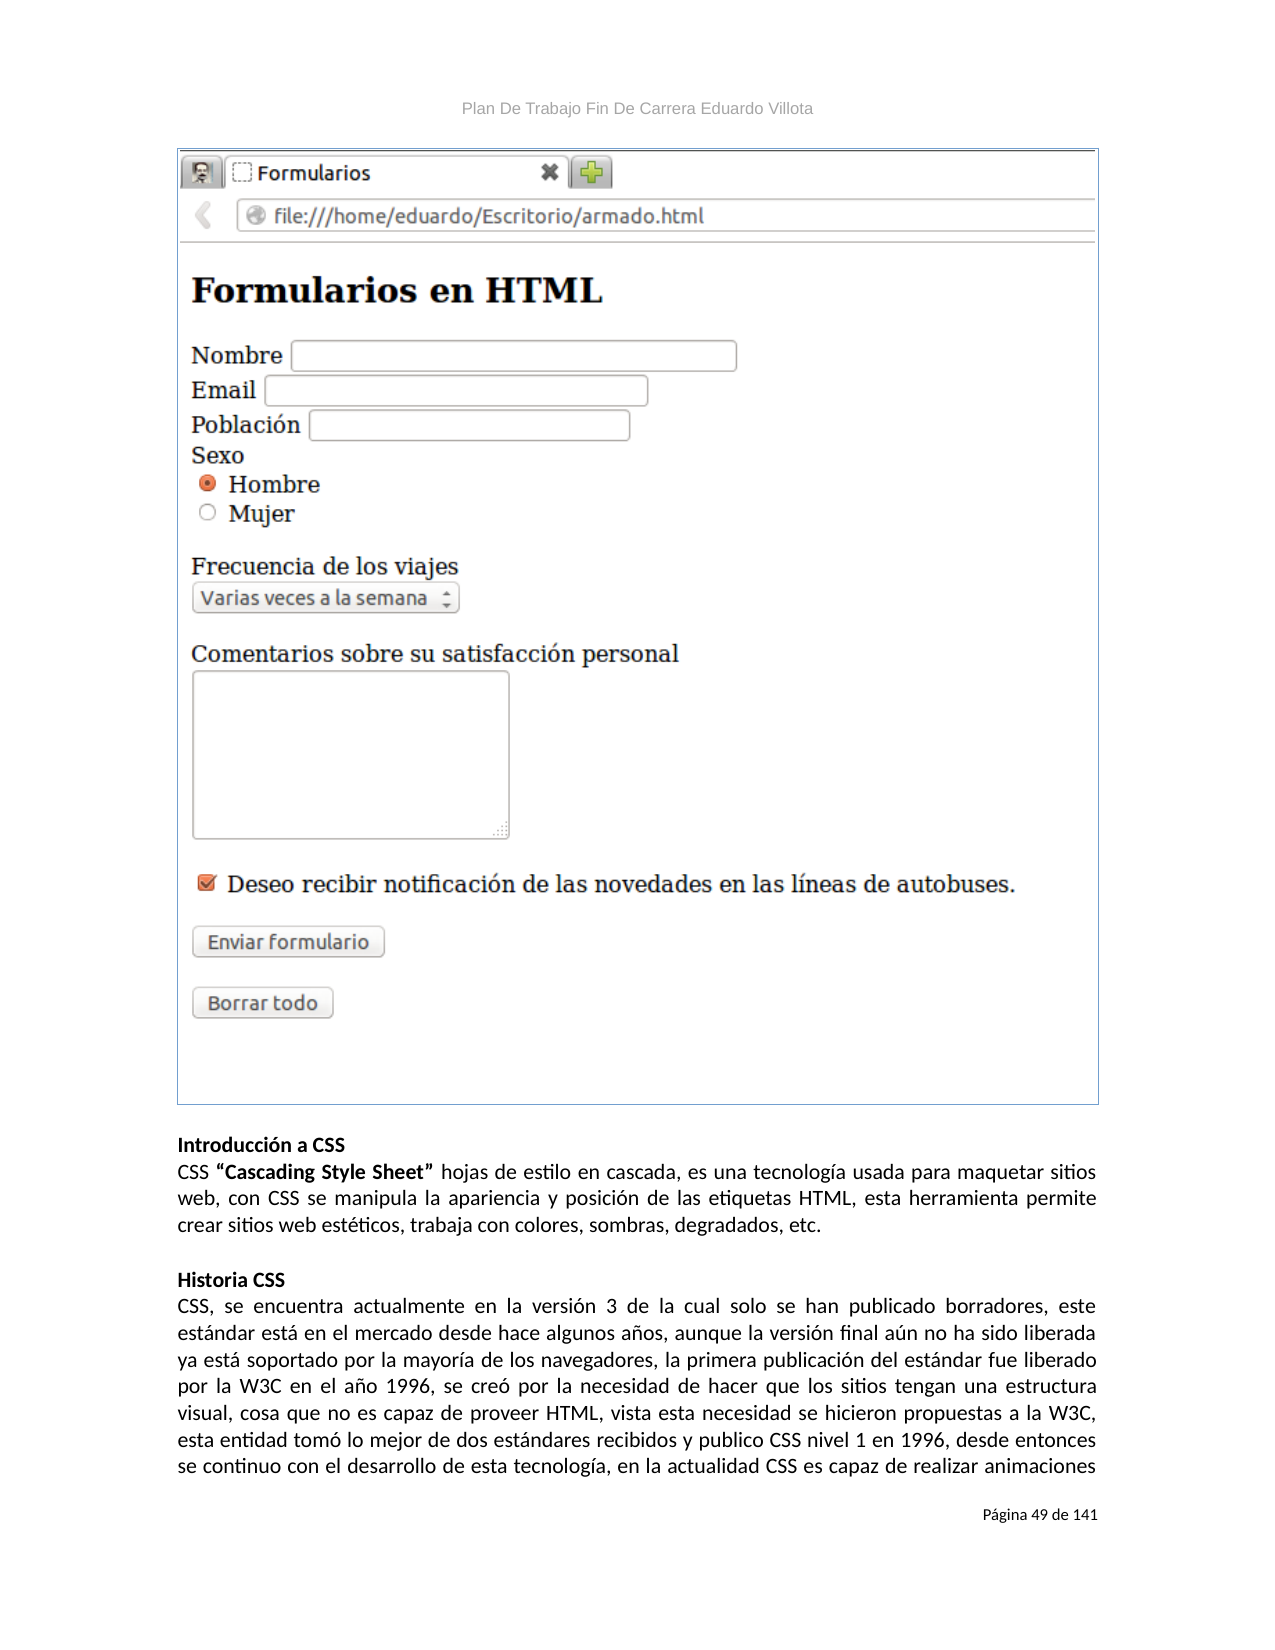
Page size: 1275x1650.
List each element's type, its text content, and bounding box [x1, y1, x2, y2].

text CSS, se encuentra actualmente en la versión 3 de la cual solo se han publicado borradores, este estándar está en el mercado desde hace algunos años, aunque la versión final aún no ha sido liberada ya está soportado por la mayoría de los navegadores, la primera publicación del estándar fue liberado por la W3C en el año 1996, se creó por la necesidad de hacer que los sitios tengan una estructura visual, cosa que no es capaz de proveer HTML, vista esta necesidad se hicieron propuestas a la W3C, esta entidad tomó lo mejor de dos estándares recibidos y publico CSS nivel 1 en 1996, desde entonces se continuo con el desarrollo de esta tecnología, en la actualidad CSS es capaz de realizar animaciones [177, 1292, 1098, 1479]
picture [180, 150, 1095, 1102]
text CSS “Cascading Style Sheet” hojas de estilo en cascada, es una tecnología usada para maquetar sitios web, con CSS se manipula la apariencia y posición de las etiquetas HTML, esta herramienta permite crear sitios web estéticos, trabaja con colores, sombras, degradados, etc. [177, 1158, 1098, 1238]
text Introducción a CSS [177, 1131, 1098, 1158]
text Historia CSS [177, 1266, 1098, 1292]
